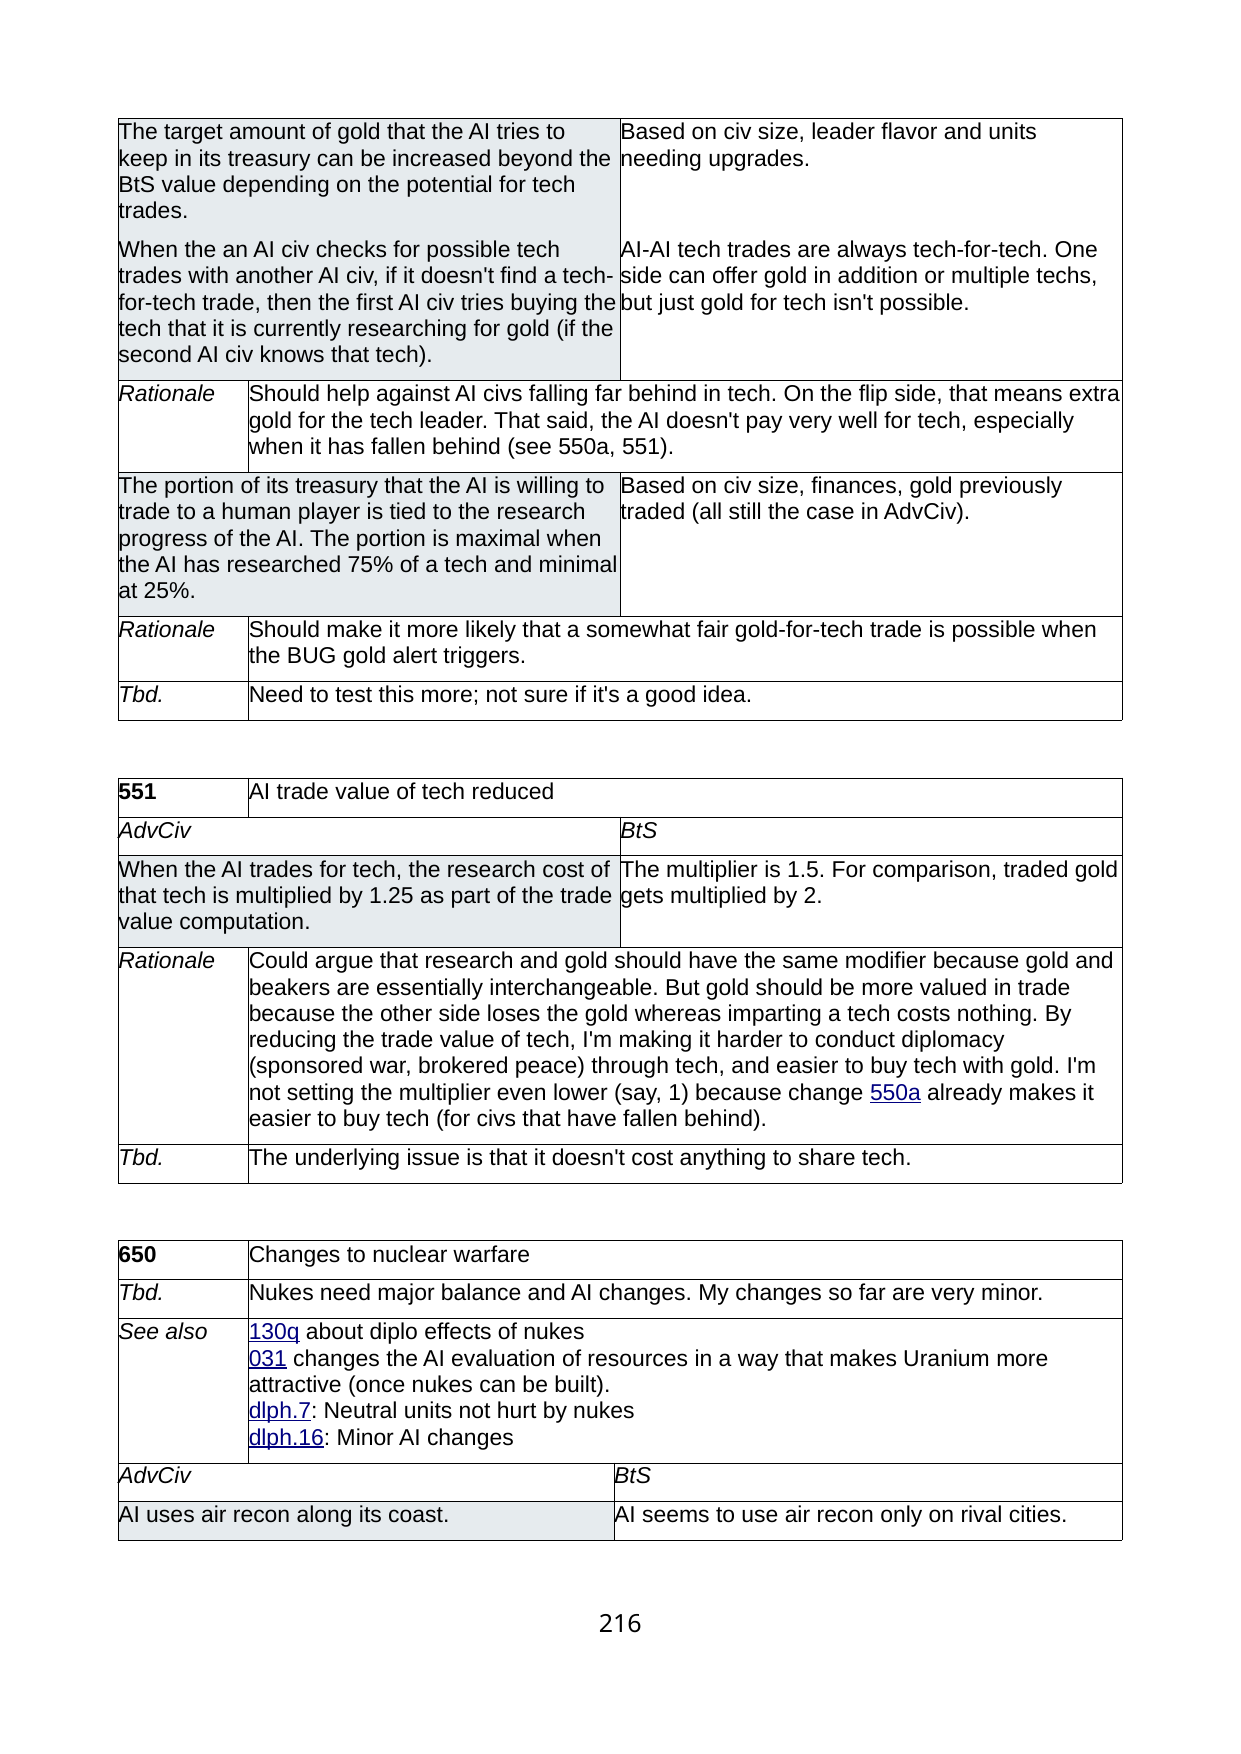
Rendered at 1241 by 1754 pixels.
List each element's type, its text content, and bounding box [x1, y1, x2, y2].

table_cell BtS [621, 818, 1122, 855]
table_cell Tbd. [119, 682, 248, 720]
table_cell Based on civ size, finances, gold previously traded (all still the case in AdvCiv). [621, 473, 1122, 616]
table_cell Should make it more likely that a somewhat fair gold-for-tech trade is possible when the BUG gold alert triggers. [249, 617, 1122, 681]
table_cell AdvCiv [119, 818, 620, 855]
table_cell The underlying issue is that it doesn't cost anything to share tech. [249, 1145, 1122, 1183]
table_cell Rationale [119, 381, 248, 472]
table_cell Rationale [119, 617, 248, 681]
table_cell See also [119, 1319, 248, 1462]
table_header Changes to nuclear warfare [249, 1241, 1122, 1279]
table_cell AI uses air recon along its coast. [119, 1502, 614, 1540]
table_cell Could argue that research and gold should have the same modifier because gold and beakers are essentially interchangeable. But gold should be more valued in trade because the other side loses the gold whereas imparting a tech costs nothing. By reducing the trade value of tech, I'm making it harder to conduct diplomacy (sponsored war, brokered peace) through tech, and easier to buy tech with gold. I'm not setting the multiplier even lower (say, 1) because change 550a already makes it easier to buy tech (for civs that have fallen behind). [249, 948, 1122, 1144]
table_cell 130q about diplo effects of nukes 031 changes the AI evaluation of resources in a way that makes Uranium more attractive (once nukes can be built). dlph.7: Neutral units not hurt by nukes dlph.16: Minor AI changes [249, 1319, 1122, 1462]
table_cell BtS [615, 1464, 1122, 1501]
table_header 650 [119, 1241, 248, 1279]
table_cell Tbd. [119, 1145, 248, 1183]
table_cell When the AI trades for tech, the research cost of that tech is multiplied by 1.25 as part of the trade value computation. [119, 856, 620, 947]
table_cell Tbd. [119, 1280, 248, 1318]
table_cell Nukes need major balance and AI changes. My changes so far are very minor. [249, 1280, 1122, 1318]
table_cell Should help against AI civs falling far behind in tech. On the flip side, that means extra gold for the tech leader. That said, the AI doesn't pay very well for tech, especially when it has fallen behind (see 550a, 551). [249, 381, 1122, 472]
table_cell AdvCiv [119, 1464, 614, 1501]
table_header 551 [119, 779, 248, 817]
table_header AI trade value of tech reduced [249, 779, 1122, 817]
table_cell The target amount of gold that the AI tries to keep in its treasury can be increased beyond the BtS value depending on the potential for tech trades. When the an AI civ checks for possible tech trades with another AI civ, if it doesn't find a tech-for-tech trade, then the first AI civ tries buying the tech that it is currently researching for gold (if the second AI civ knows that tech). [119, 119, 620, 380]
table_cell Need to test this more; not sure if it's a good idea. [249, 682, 1122, 720]
table_cell The multiplier is 1.5. For comparison, traded gold gets multiplied by 2. [621, 856, 1122, 947]
table_cell The portion of its treasury that the AI is willing to trade to a human player is tied to the research progress of the AI. The portion is maximal when the AI has researched 75% of a tech and minimal at 25%. [119, 473, 620, 616]
table_cell Rationale [119, 948, 248, 1144]
table_cell AI seems to use air recon only on rival cities. [615, 1502, 1122, 1540]
table_cell Based on civ size, leader flavor and units needing upgrades. AI-AI tech trades are always tech-for-tech. One side can offer gold in addition or multiple techs, but just gold for tech isn't possible. [621, 119, 1122, 380]
